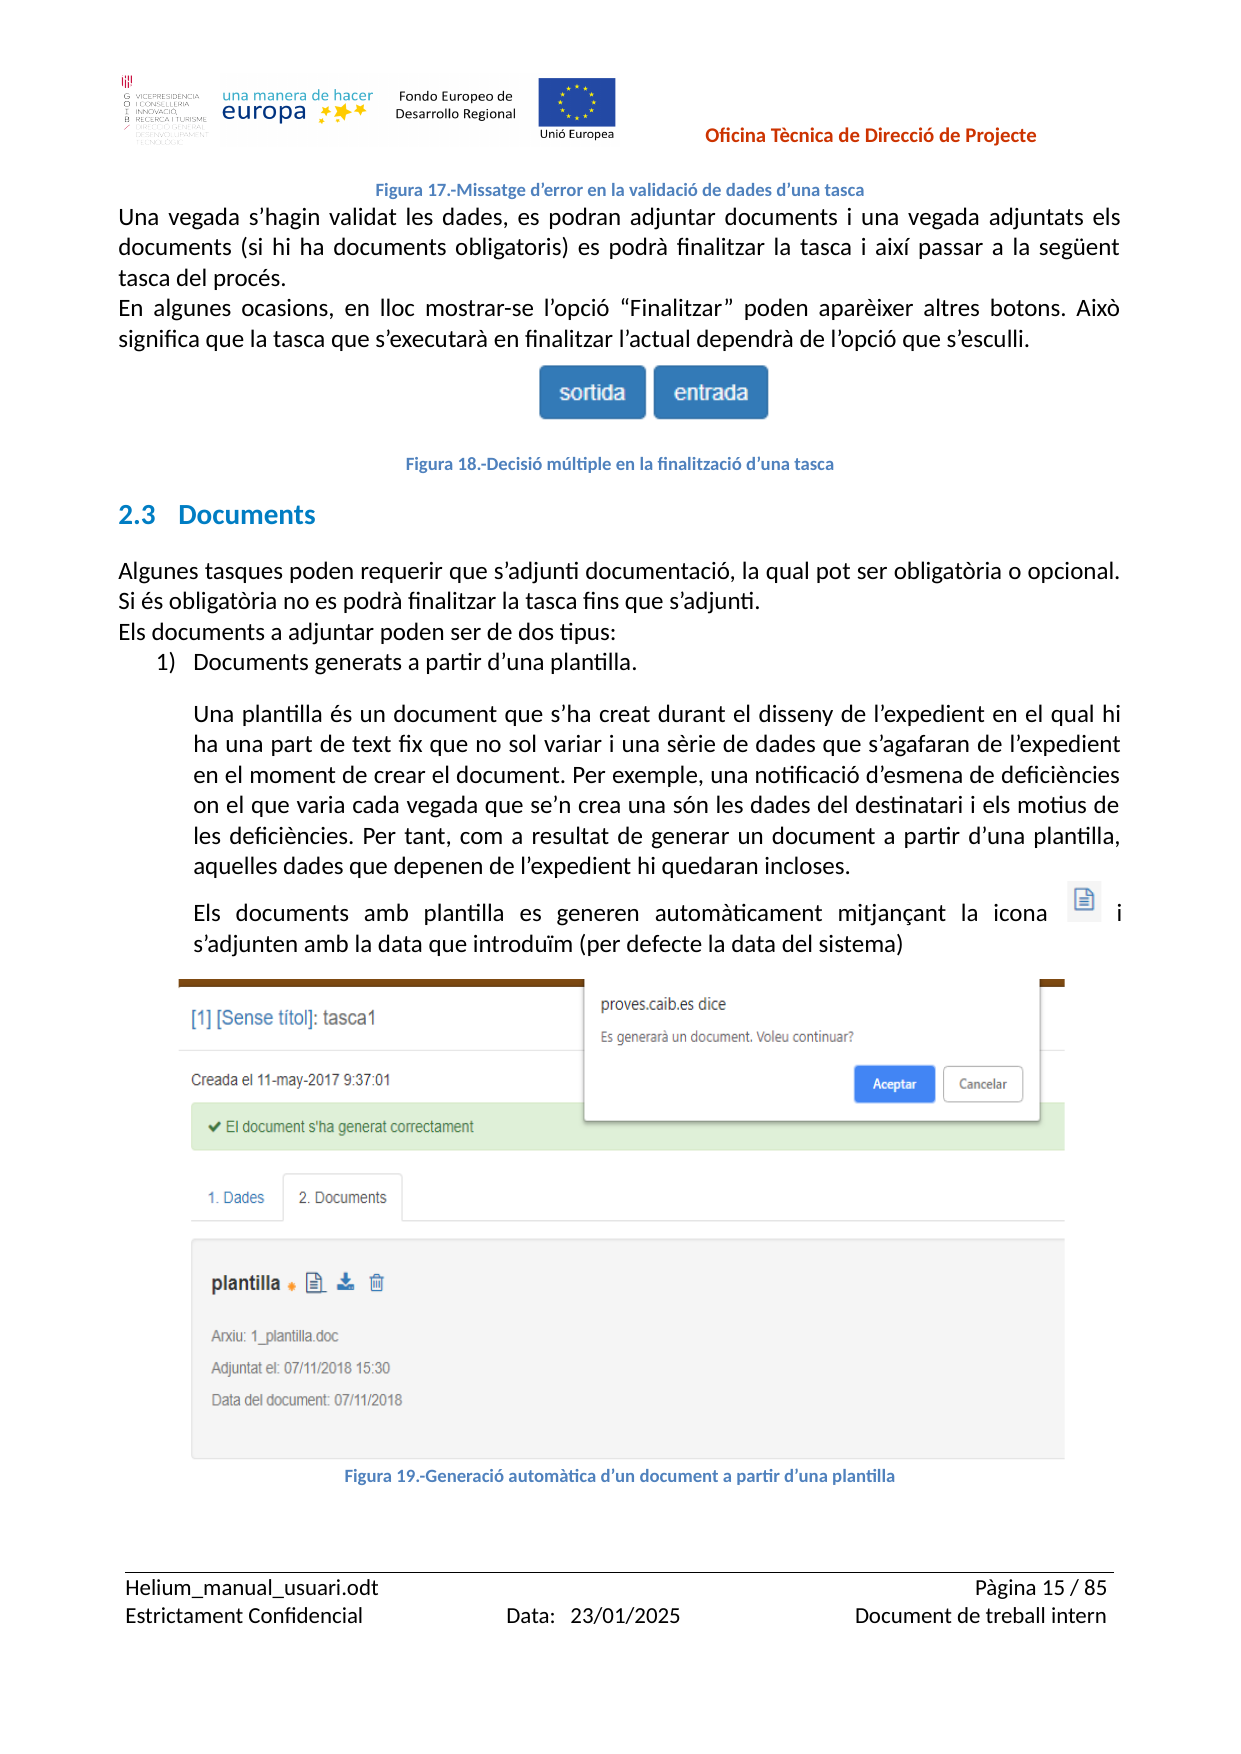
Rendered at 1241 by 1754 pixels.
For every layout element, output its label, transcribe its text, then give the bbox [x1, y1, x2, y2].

text Una vegada s’hagin validat les dades, es podran adjuntar documents i una vegada adjuntats els documents (si hi ha documents obligatoris) es podrà finalitzar la tasca i així passar a la següent tasca del procés. [118, 201, 1122, 292]
text Una plantilla és un document que s’ha creat durant el disseny de l’expedient en el qual hi ha una part de text fix que no sol variar i una sèrie de dades que s’agafaran de l’expedient en el moment de crear el document. Per exemple, una notificació d’esmena de deficiències on el que varia cada vegada que se’n crea una són les dades del destinatari i els motius de les deficiències. Per tant, com a resultat de generar un document a partir d’una plantilla, aquelles dades que depenen de l’expedient hi quedaran incloses. [193, 698, 1122, 881]
picture [178, 979, 1065, 1465]
picture [219, 73, 621, 147]
text En algunes ocasions, en lloc mostrar-se l’opció “Finalitzar” poden aparèixer altres botons. Això significa que la tasca que s’executarà en finalitzar l’actual dependrà de l’opció que s’esculli. [118, 292, 1122, 353]
list Documents generats a partir d’una plantilla. [156, 647, 1122, 677]
list Els documents amb plantilla es generen automàticament mitjançant la icona i s’adjunten amb la data que introduïm (per defecte la data del sistema) [193, 881, 1122, 958]
picture [535, 353, 781, 432]
text Figura 18.-Decisió múltiple en la finalització d’una tasca [118, 452, 1122, 475]
subtitle Documents [118, 496, 1122, 531]
picture [1067, 881, 1102, 922]
text Els documents a adjuntar poden ser de dos tipus: [118, 616, 1122, 647]
picture [118, 73, 213, 147]
text Figura 19.-Generació automàtica d’un document a partir d’una plantilla [118, 1464, 1122, 1487]
text Figura 17.-Missatge d’error en la validació de dades d’una tasca [118, 178, 1122, 201]
text Algunes tasques poden requerir que s’adjunti documentació, la qual pot ser obligatòria o opcional. Si és obligatòria no es podrà finalitzar la tasca fins que s’adjunti. [118, 555, 1122, 616]
